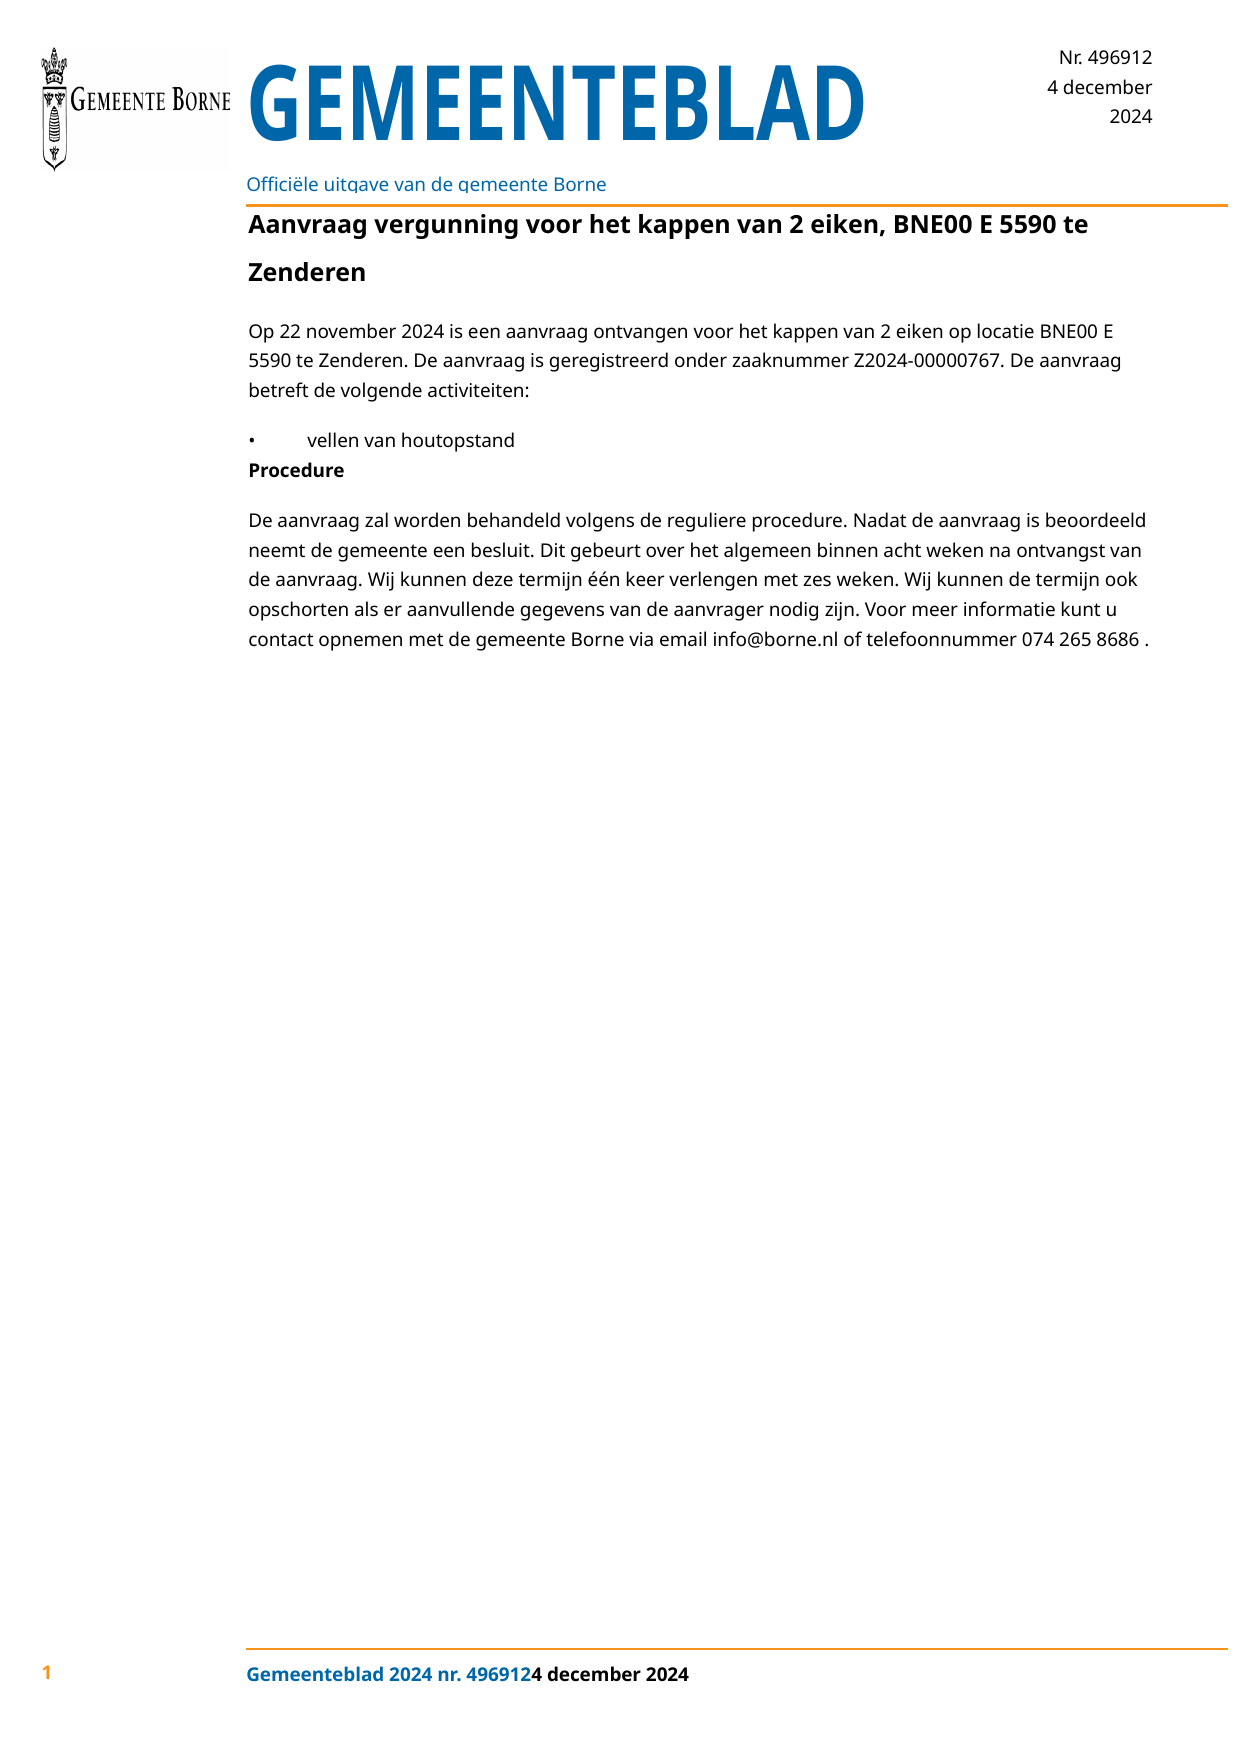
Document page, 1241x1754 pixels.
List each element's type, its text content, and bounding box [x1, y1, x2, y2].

list vellen van houtopstand [248, 427, 1152, 453]
text Aanvraag vergunning voor het kappen van 2 eiken, BNE00 E 5590 te Zenderen [248, 207, 1152, 288]
text Procedure [248, 457, 1152, 483]
text De aanvraag zal worden behandeld volgens de reguliere procedure. Nadat de aanvraag is beoordeeld neemt de gemeente een besluit. Dit gebeurt over het algemeen binnen acht weken na ontvangst van de aanvraag. Wij kunnen deze termijn één keer verlengen met zes weken. Wij kunnen de termijn ook opschorten als er aanvullende gegevens van de aanvrager nodig zijn. Voor meer informatie kunt u contact opnemen met de gemeente Borne via email info@borne.nl of telefoonnummer 074 265 8686 . [248, 507, 1152, 652]
text Op 22 november 2024 is een aanvraag ontvangen voor het kappen van 2 eiken op locatie BNE00 E 5590 te Zenderen. De aanvraag is geregistreerd onder zaaknummer Z2024-00000767. De aanvraag betreft de volgende activiteiten: [248, 318, 1152, 403]
picture [41, 47, 231, 172]
